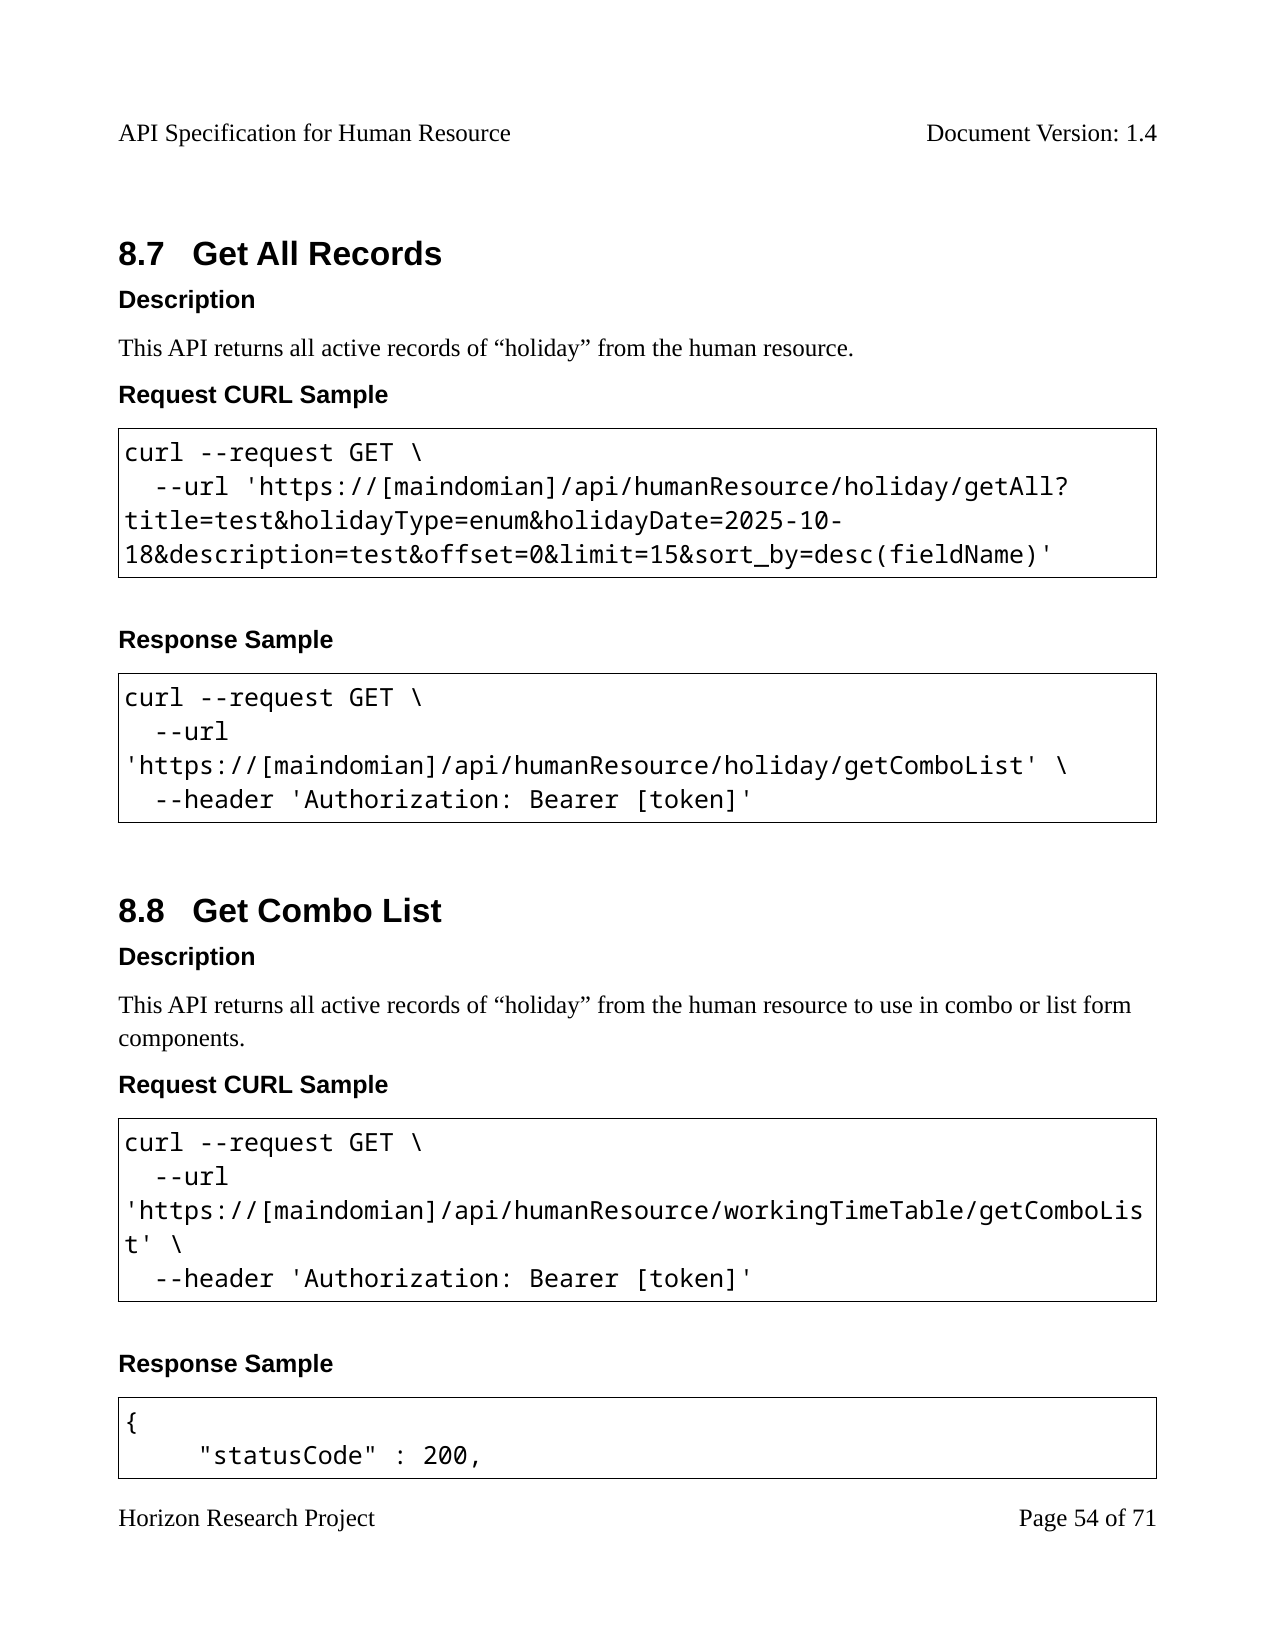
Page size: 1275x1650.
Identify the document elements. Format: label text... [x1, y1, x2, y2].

text This API returns all active records of “holiday” from the human resource to use in combo or list form components. [118, 990, 1157, 1052]
table_header curl --request GET \ --url 'https://[maindomian]/api/humanResource/holiday/getAll?title=test&holidayType=enum&holidayDate=2025-10-18&description=test&offset=0&limit=15&sort_by=desc(fieldName)' [119, 429, 1156, 577]
text Request CURL Sample [118, 1070, 1157, 1099]
subtitle Get All Records [118, 234, 1157, 272]
table_header { "statusCode" : 200, [119, 1398, 1156, 1478]
text Response Sample [118, 1349, 1157, 1378]
subtitle Get Combo List [118, 891, 1157, 930]
table_header curl --request GET \ --url 'https://[maindomian]/api/humanResource/workingTimeTable/getComboList' \ --header 'Authorization: Bearer [token]' [119, 1119, 1156, 1301]
text Description [118, 285, 1157, 314]
text Description [118, 942, 1157, 971]
text Response Sample [118, 625, 1157, 654]
text This API returns all active records of “holiday” from the human resource. [118, 333, 1157, 361]
table_header curl --request GET \ --url 'https://[maindomian]/api/humanResource/holiday/getComboList' \ --header 'Authorization: Bearer [token]' [119, 674, 1156, 822]
text Request CURL Sample [118, 380, 1157, 409]
